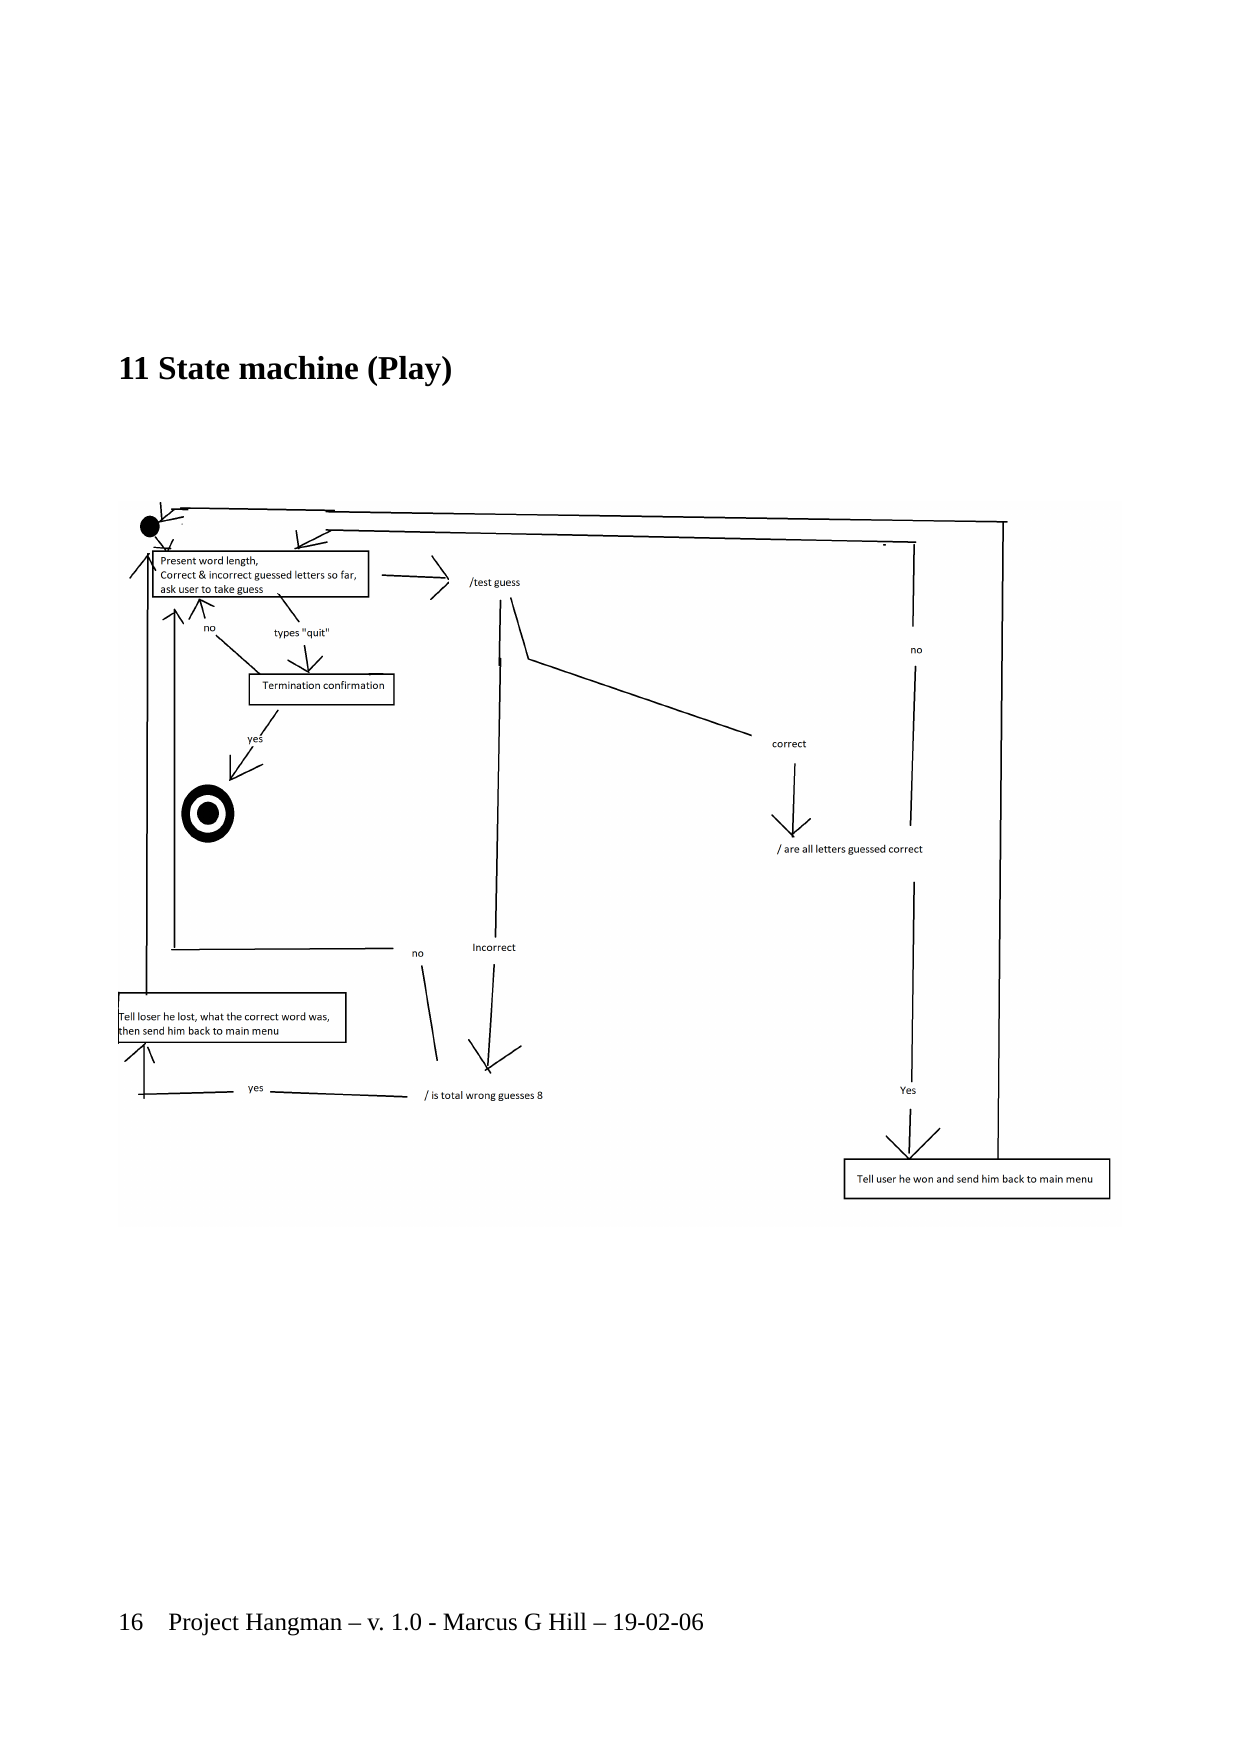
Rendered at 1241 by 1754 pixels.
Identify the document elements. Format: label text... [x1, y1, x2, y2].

picture [118, 501, 1123, 1227]
text 11 State machine (Play) [118, 348, 1122, 386]
